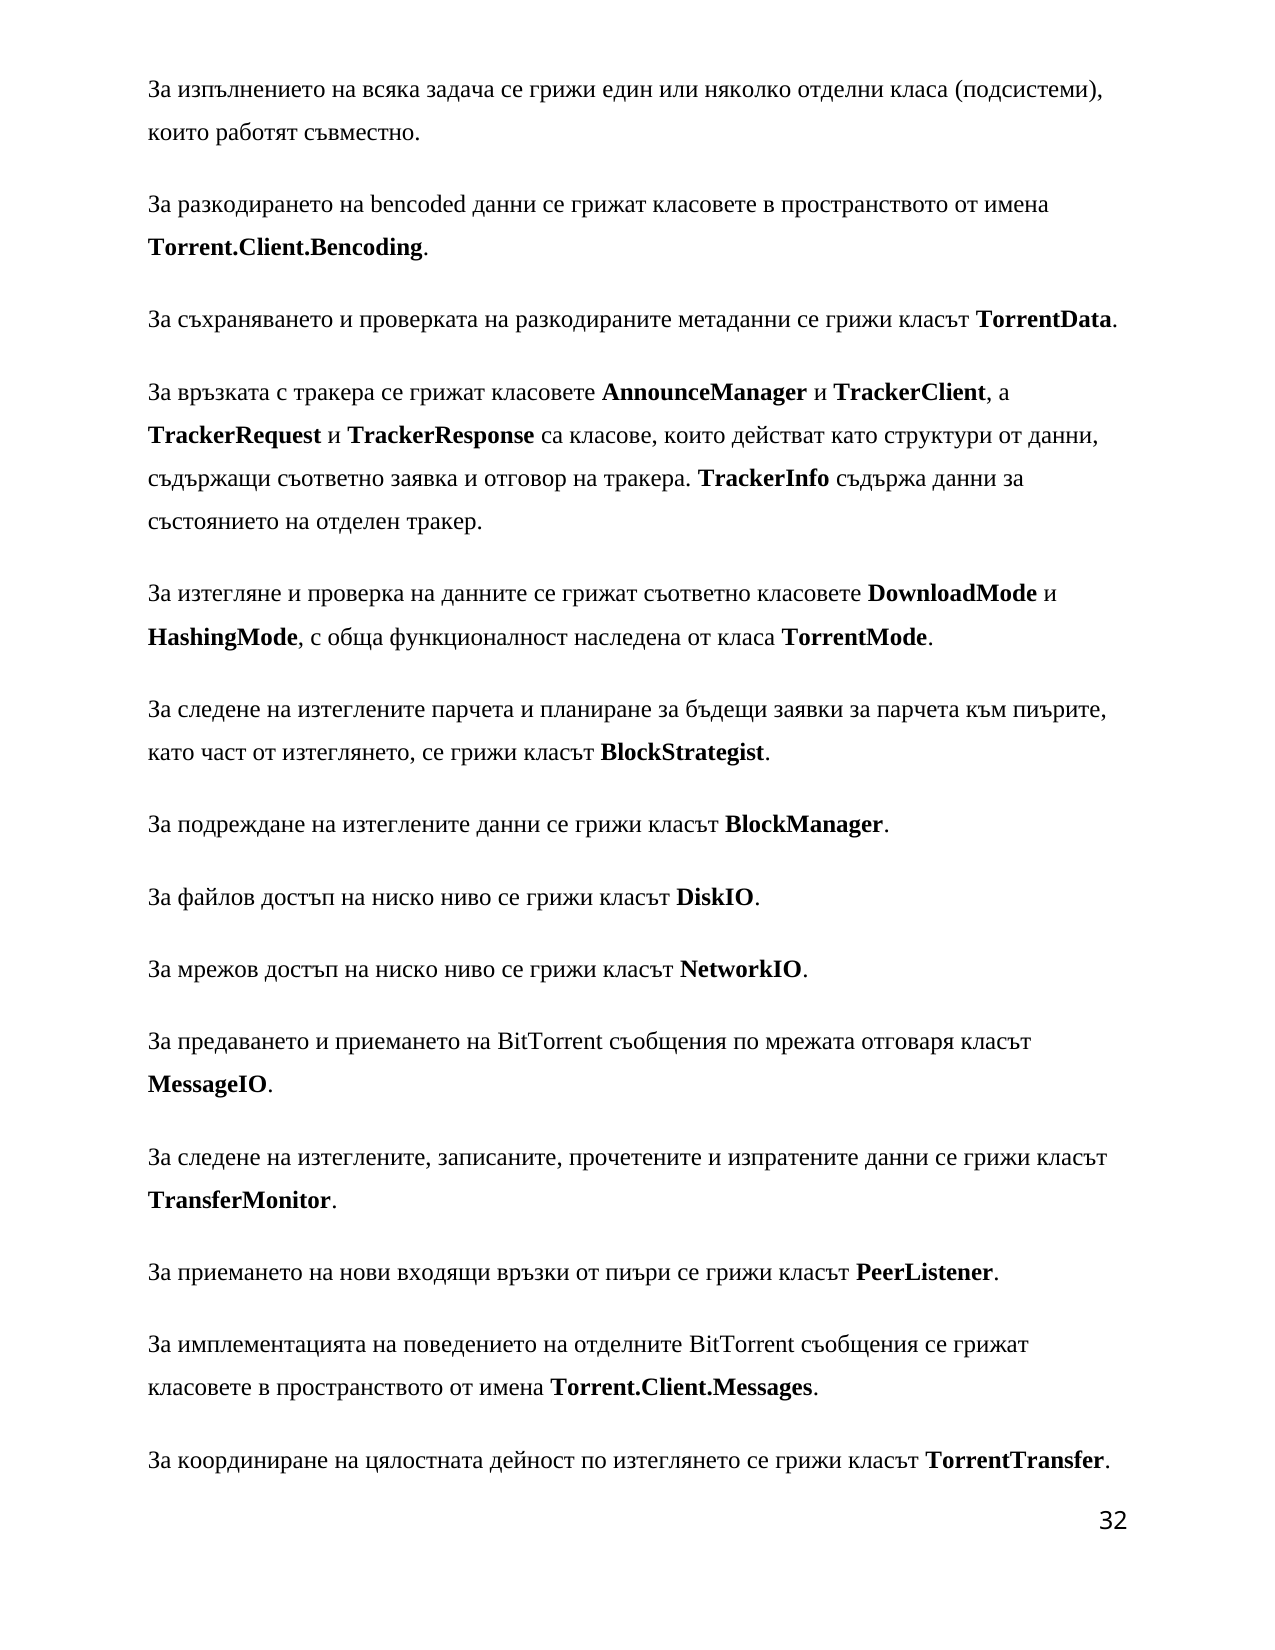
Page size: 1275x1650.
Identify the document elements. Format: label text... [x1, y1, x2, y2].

text За връзката с тракера се грижат класовете AnnounceManager и TrackerClient, а TrackerRequest и TrackerResponse са класове, които действат като структури от данни, съдържащи съответно заявка и отговор на тракера. TrackerInfo съдържа данни за състоянието на отделен тракер. [148, 377, 1127, 535]
text За изтегляне и проверка на данните се грижат съответно класовете DownloadMode и HashingMode, с обща функционалност наследена от класа TorrentMode. [148, 578, 1127, 650]
text За файлов достъп на ниско ниво се грижи класът DiskIO. [148, 882, 1127, 910]
text За имплементацията на поведението на отделните BitTorrent съобщения се грижат класовете в пространството от имена Torrent.Client.Messages. [148, 1329, 1127, 1401]
text За подреждане на изтеглените данни се грижи класът BlockManager. [148, 809, 1127, 838]
text За съхраняването и проверката на разкодираните метаданни се грижи класът TorrentData. [148, 304, 1127, 333]
text За следене на изтеглените, записаните, прочетените и изпратените данни се грижи класът TransferMonitor. [148, 1142, 1127, 1213]
text За разкодирането на bencoded данни се грижат класовете в пространството от имена Torrent.Client.Bencoding. [148, 189, 1127, 261]
text За координиране на цялостната дейност по изтеглянето се грижи класът TorrentTransfer. [148, 1445, 1127, 1473]
text За следене на изтеглените парчета и планиране за бъдещи заявки за парчета към пиърите, като част от изтеглянето, се грижи класът BlockStrategist. [148, 694, 1127, 766]
text За изпълнението на всяка задача се грижи един или няколко отделни класа (подсистеми), които работят съвместно. [148, 74, 1127, 146]
text За приемането на нови входящи връзки от пиъри се грижи класът PeerListener. [148, 1257, 1127, 1286]
text За предаването и приемането на BitTorrent съобщения по мрежата отговаря класът MessageIO. [148, 1026, 1127, 1098]
text За мрежов достъп на ниско ниво се грижи класът NetworkIO. [148, 954, 1127, 983]
